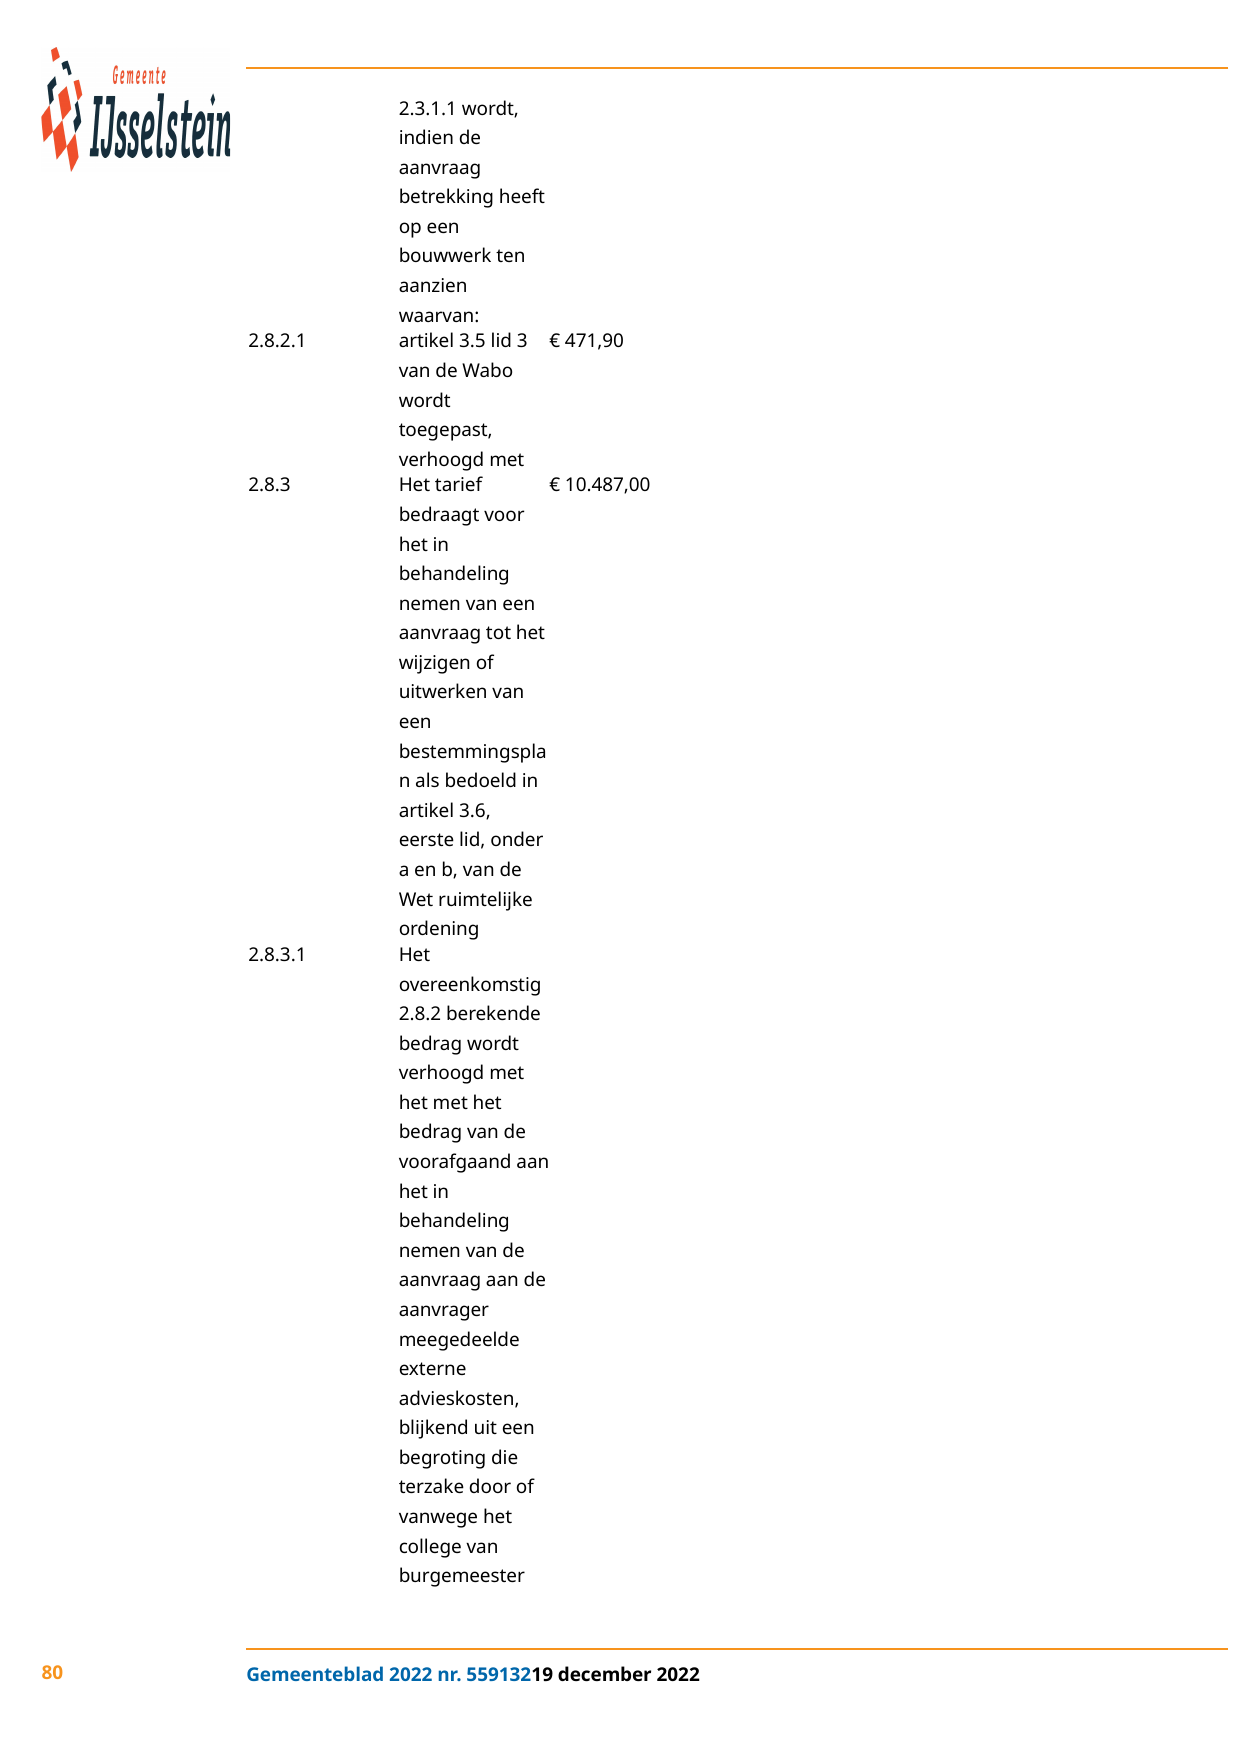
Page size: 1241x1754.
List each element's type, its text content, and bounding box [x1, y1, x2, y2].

table_cell [549, 941, 700, 1588]
table_cell 2.3.1.1 wordt, indien de aanvraag betrekking heeft op een bouwwerk ten aanzien waarvan: [399, 95, 549, 328]
table_cell artikel 3.5 lid 3 van de Wabo wordt toegepast, verhoogd met [399, 328, 549, 472]
table_cell [549, 95, 700, 328]
table_cell € 471,90 [549, 328, 700, 472]
table_cell [248, 95, 398, 328]
table_cell € 10.487,00 [549, 472, 700, 941]
table_cell 2.8.3.1 [248, 941, 398, 1588]
table_cell Het tarief bedraagt voor het in behandeling nemen van een aanvraag tot het wijzigen of uitwerken van een bestemmingsplan als bedoeld in artikel 3.6, eerste lid, onder a en b, van de Wet ruimtelijke ordening [399, 472, 549, 941]
table_cell 2.8.2.1 [248, 328, 398, 472]
picture [41, 47, 231, 172]
table_cell 2.8.3 [248, 472, 398, 941]
table_cell Het overeenkomstig 2.8.2 berekende bedrag wordt verhoogd met het met het bedrag van de voorafgaand aan het in behandeling nemen van de aanvraag aan de aanvrager meegedeelde externe advieskosten, blijkend uit een begroting die terzake door of vanwege het college van burgemeester [399, 941, 549, 1588]
